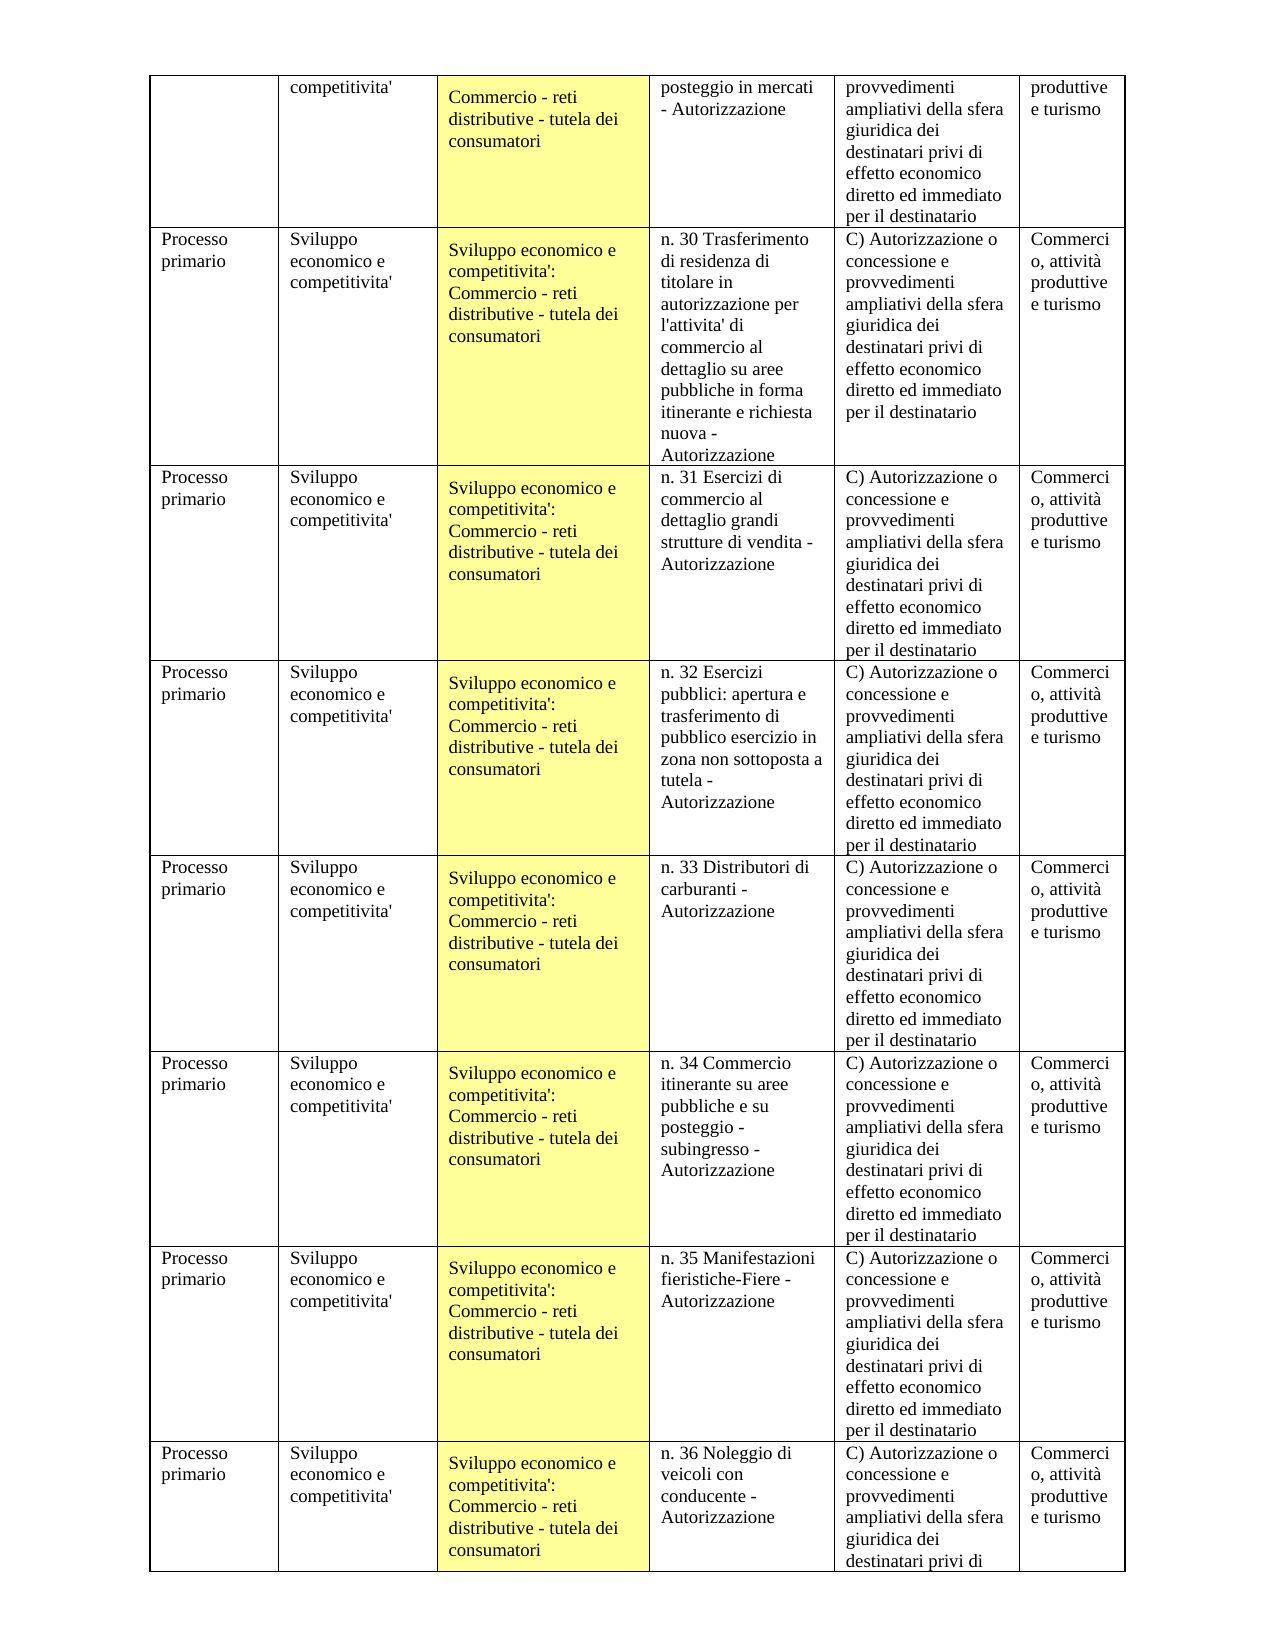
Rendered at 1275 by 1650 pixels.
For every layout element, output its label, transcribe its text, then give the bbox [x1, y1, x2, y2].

table_cell Commercio, attività produttive e turismo [1020, 1442, 1124, 1571]
table_cell n. 34 Commercio itinerante su aree pubbliche e su posteggio - subingresso - Autorizzazione [650, 1052, 834, 1246]
table_cell Sviluppo economico e competitivita': Commercio - reti distributive - tutela dei consumatori [438, 661, 649, 855]
table_cell Processo primario [151, 228, 278, 465]
table_cell Sviluppo economico e competitivita': Commercio - reti distributive - tutela dei consumatori [438, 228, 649, 465]
table_cell Sviluppo economico e competitivita' [279, 1442, 437, 1571]
table_cell C) Autorizzazione o concessione e provvedimenti ampliativi della sfera giuridica dei destinatari privi di effetto economico diretto ed immediato per il destinatario [835, 466, 1019, 660]
table_cell Processo primario [151, 661, 278, 855]
table_cell n. 30 Trasferimento di residenza di titolare in autorizzazione per l'attivita' di commercio al dettaglio su aree pubbliche in forma itinerante e richiesta nuova - Autorizzazione [650, 228, 834, 465]
table_cell Commercio - reti distributive - tutela dei consumatori [438, 76, 649, 227]
table_cell Commercio, attività produttive e turismo [1020, 856, 1124, 1051]
table_cell Processo primario [151, 1442, 278, 1571]
table_cell n. 35 Manifestazioni fieristiche-Fiere - Autorizzazione [650, 1247, 834, 1441]
table_cell Processo primario [151, 1052, 278, 1246]
table_cell Sviluppo economico e competitivita' [279, 466, 437, 660]
table_cell Commercio, attività produttive e turismo [1020, 661, 1124, 855]
table_cell Sviluppo economico e competitivita' [279, 661, 437, 855]
table_cell C) Autorizzazione o concessione e provvedimenti ampliativi della sfera giuridica dei destinatari privi di effetto economico diretto ed immediato per il destinatario [835, 228, 1019, 465]
table_cell C) Autorizzazione o concessione e provvedimenti ampliativi della sfera giuridica dei destinatari privi di effetto economico diretto ed immediato per il destinatario [835, 1247, 1019, 1441]
table_cell Sviluppo economico e competitivita' [279, 856, 437, 1051]
table_cell provvedimenti ampliativi della sfera giuridica dei destinatari privi di effetto economico diretto ed immediato per il destinatario [835, 76, 1019, 227]
table_cell Sviluppo economico e competitivita': Commercio - reti distributive - tutela dei consumatori [438, 466, 649, 660]
table_cell competitivita' [279, 76, 437, 227]
table_cell n. 33 Distributori di carburanti - Autorizzazione [650, 856, 834, 1051]
table_cell Processo primario [151, 466, 278, 660]
table_cell Sviluppo economico e competitivita': Commercio - reti distributive - tutela dei consumatori [438, 856, 649, 1051]
table_cell Sviluppo economico e competitivita' [279, 228, 437, 465]
table_cell C) Autorizzazione o concessione e provvedimenti ampliativi della sfera giuridica dei destinatari privi di effetto economico diretto ed immediato per il destinatario [835, 661, 1019, 855]
table_cell n. 32 Esercizi pubblici: apertura e trasferimento di pubblico esercizio in zona non sottoposta a tutela - Autorizzazione [650, 661, 834, 855]
table_cell n. 31 Esercizi di commercio al dettaglio grandi strutture di vendita - Autorizzazione [650, 466, 834, 660]
table_cell Processo primario [151, 856, 278, 1051]
table_cell posteggio in mercati - Autorizzazione [650, 76, 834, 227]
table_cell Processo primario [151, 1247, 278, 1441]
table_cell Sviluppo economico e competitivita' [279, 1247, 437, 1441]
table_cell C) Autorizzazione o concessione e provvedimenti ampliativi della sfera giuridica dei destinatari privi di effetto economico diretto ed immediato per il destinatario [835, 856, 1019, 1051]
table_cell Commercio, attività produttive e turismo [1020, 1052, 1124, 1246]
table_cell Commercio, attività produttive e turismo [1020, 466, 1124, 660]
table_cell [151, 76, 278, 227]
table_cell Sviluppo economico e competitivita' [279, 1052, 437, 1246]
table_cell produttive e turismo [1020, 76, 1124, 227]
table_cell Sviluppo economico e competitivita': Commercio - reti distributive - tutela dei consumatori [438, 1052, 649, 1246]
table_cell n. 36 Noleggio di veicoli con conducente - Autorizzazione [650, 1442, 834, 1571]
table_cell Commercio, attività produttive e turismo [1020, 1247, 1124, 1441]
table_cell C) Autorizzazione o concessione e provvedimenti ampliativi della sfera giuridica dei destinatari privi di effetto economico diretto ed immediato per il destinatario [835, 1052, 1019, 1246]
table_cell C) Autorizzazione o concessione e provvedimenti ampliativi della sfera giuridica dei destinatari privi di [835, 1442, 1019, 1571]
table_cell Sviluppo economico e competitivita': Commercio - reti distributive - tutela dei consumatori [438, 1442, 649, 1571]
table_cell Sviluppo economico e competitivita': Commercio - reti distributive - tutela dei consumatori [438, 1247, 649, 1441]
table_cell Commercio, attività produttive e turismo [1020, 228, 1124, 465]
